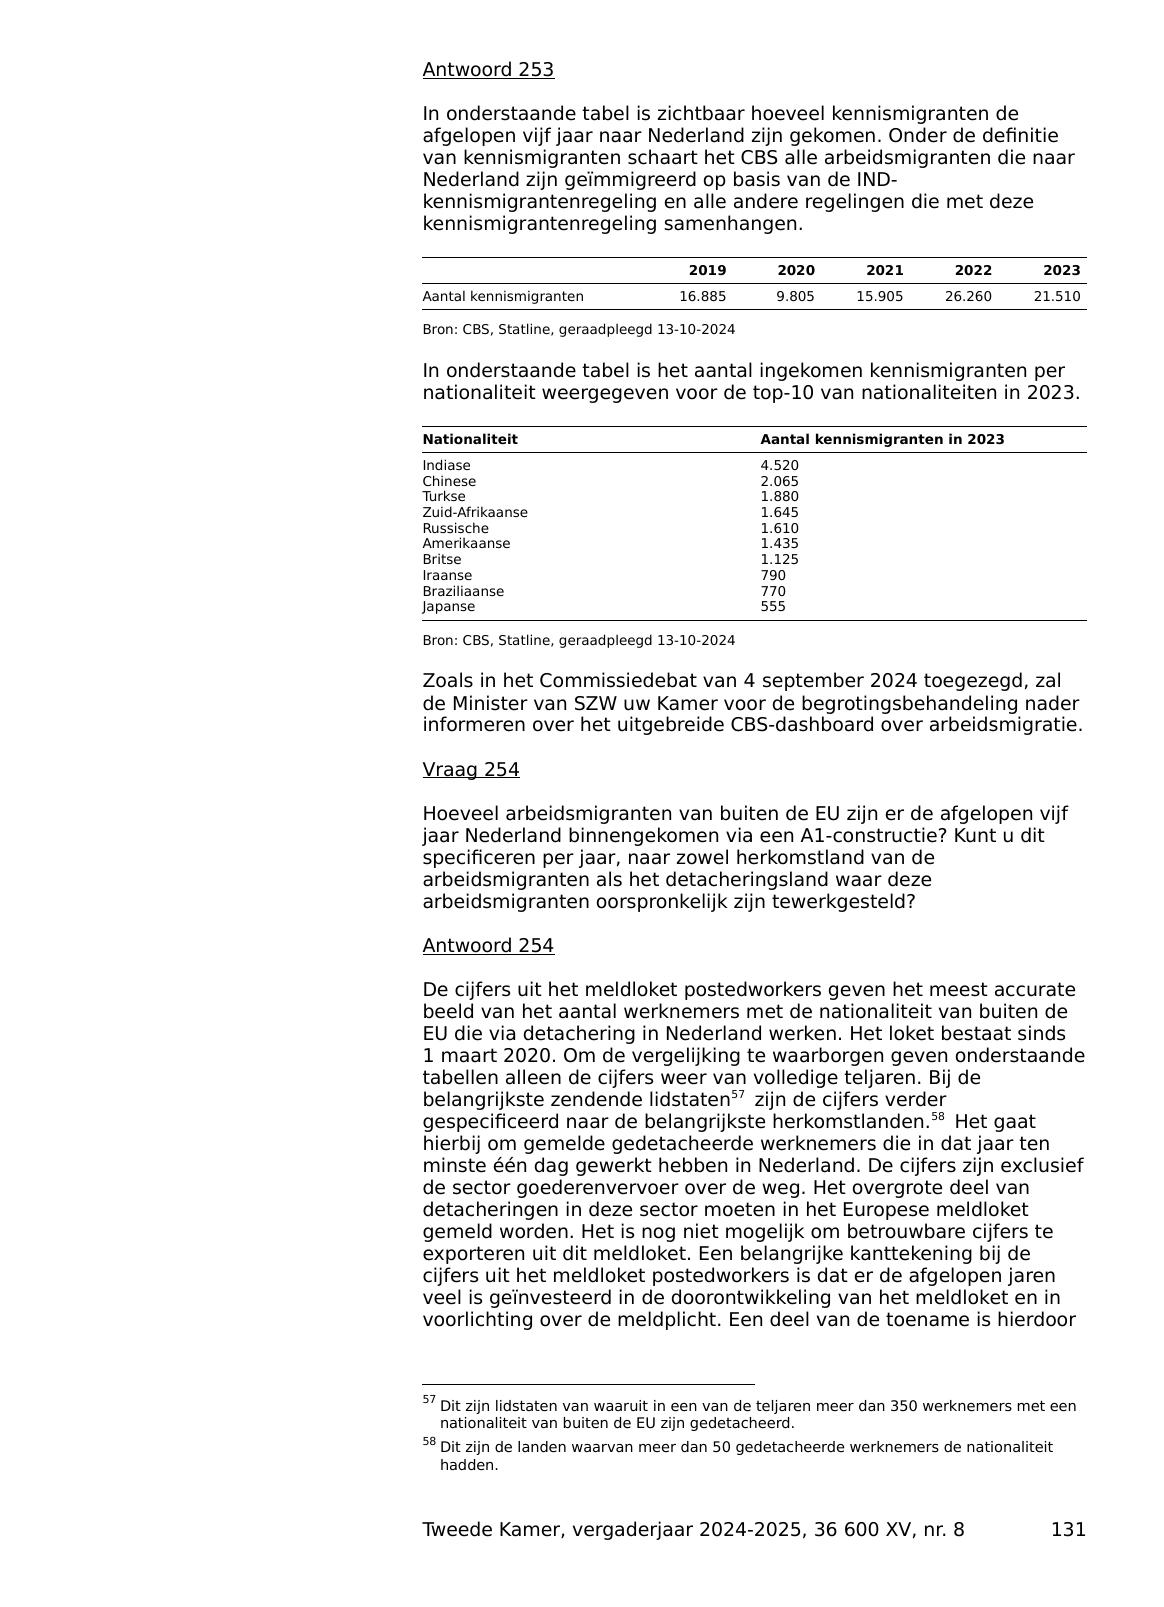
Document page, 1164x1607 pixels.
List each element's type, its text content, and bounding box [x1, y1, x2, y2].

table_cell Aantal kennismigranten [422, 284, 644, 309]
table_header 2021 [821, 258, 909, 283]
table_cell Braziliaanse [422, 584, 754, 599]
table_cell 1.880 [754, 489, 1087, 505]
table_cell Japanse [422, 599, 754, 620]
table_cell 790 [754, 568, 1087, 583]
table_cell Amerikaanse [422, 536, 754, 552]
subtitle Antwoord 253 [422, 59, 1087, 81]
table_cell Turkse [422, 489, 754, 505]
table_cell Britse [422, 552, 754, 568]
text Hoeveel arbeidsmigranten van buiten de EU zijn er de afgelopen vijf jaar Nederland binnengekomen via een A1-constructie? Kunt u dit specificeren per jaar, naar zowel herkomstland van de arbeidsmigranten als het detacheringsland waar deze arbeidsmigranten oorspronkelijk zijn tewerkgesteld? [422, 803, 1087, 913]
table_header 2020 [732, 258, 821, 283]
table_cell Bron: CBS, Statline, geraadpleegd 13-10-2024 [422, 621, 1087, 648]
table_cell Zuid-Afrikaanse [422, 505, 754, 521]
table_cell 2.065 [754, 474, 1087, 489]
subtitle Antwoord 254 [422, 935, 1087, 957]
table_cell 770 [754, 584, 1087, 599]
subtitle Vraag 254 [422, 758, 1087, 781]
table_header 2022 [910, 258, 998, 283]
table_header 2023 [998, 258, 1087, 283]
table_cell 9.805 [732, 284, 821, 309]
table_cell 15.905 [821, 284, 909, 309]
table_header Aantal kennismigranten in 2023 [754, 427, 1087, 452]
table_cell Indiase [422, 453, 754, 473]
text Zoals in het Commissiedebat van 4 september 2024 toegezegd, zal de Minister van SZW uw Kamer voor de begrotingsbehandeling nader informeren over het uitgebreide CBS-dashboard over arbeidsmigratie. [422, 670, 1087, 736]
table_cell Iraanse [422, 568, 754, 583]
table_header 2019 [644, 258, 732, 283]
table_cell 26.260 [910, 284, 998, 309]
table_cell Bron: CBS, Statline, geraadpleegd 13-10-2024 [422, 310, 1087, 338]
table_header [422, 258, 644, 283]
table_cell 21.510 [998, 284, 1087, 309]
text In onderstaande tabel is het aantal ingekomen kennismigranten per nationaliteit weergegeven voor de top-10 van nationaliteiten in 2023. [422, 360, 1087, 404]
table_cell 16.885 [644, 284, 732, 309]
table_header Nationaliteit [422, 427, 754, 452]
table_cell 1.645 [754, 505, 1087, 521]
table_cell 1.435 [754, 536, 1087, 552]
table_cell 555 [754, 599, 1087, 620]
text Dit zijn de landen waarvan meer dan 50 gedetacheerde werknemers de nationaliteit hadden. [422, 1435, 1087, 1474]
table_cell Chinese [422, 474, 754, 489]
table_cell 1.610 [754, 521, 1087, 536]
table_cell 1.125 [754, 552, 1087, 568]
text In onderstaande tabel is zichtbaar hoeveel kennismigranten de afgelopen vijf jaar naar Nederland zijn gekomen. Onder de definitie van kennismigranten schaart het CBS alle arbeidsmigranten die naar Nederland zijn geïmmigreerd op basis van de IND-kennismigrantenregeling en alle andere regelingen die met deze kennismigrantenregeling samenhangen. [422, 103, 1087, 235]
table_cell Russische [422, 521, 754, 536]
table_cell 4.520 [754, 453, 1087, 473]
text Dit zijn lidstaten van waaruit in een van de teljaren meer dan 350 werknemers met een nationaliteit van buiten de EU zijn gedetacheerd. [422, 1393, 1087, 1432]
text De cijfers uit het meldloket postedworkers geven het meest accurate beeld van het aantal werknemers met de nationaliteit van buiten de EU die via detachering in Nederland werken. Het loket bestaat sinds 1 maart 2020. Om de vergelijking te waarborgen geven onderstaande tabellen alleen de cijfers weer van volledige teljaren. Bij de belangrijkste zendende lidstaten zijn de cijfers verder gespecificeerd naar de belangrijkste herkomstlanden. Het gaat hierbij om gemelde gedetacheerde werknemers die in dat jaar ten minste één dag gewerkt hebben in Nederland. De cijfers zijn exclusief de sector goederenvervoer over de weg. Het overgrote deel van detacheringen in deze sector moeten in het Europese meldloket gemeld worden. Het is nog niet mogelijk om betrouwbare cijfers te exporteren uit dit meldloket. Een belangrijke kanttekening bij de cijfers uit het meldloket postedworkers is dat er de afgelopen jaren veel is geïnvesteerd in de doorontwikkeling van het meldloket en in voorlichting over de meldplicht. Een deel van de toename is hierdoor [422, 979, 1087, 1331]
